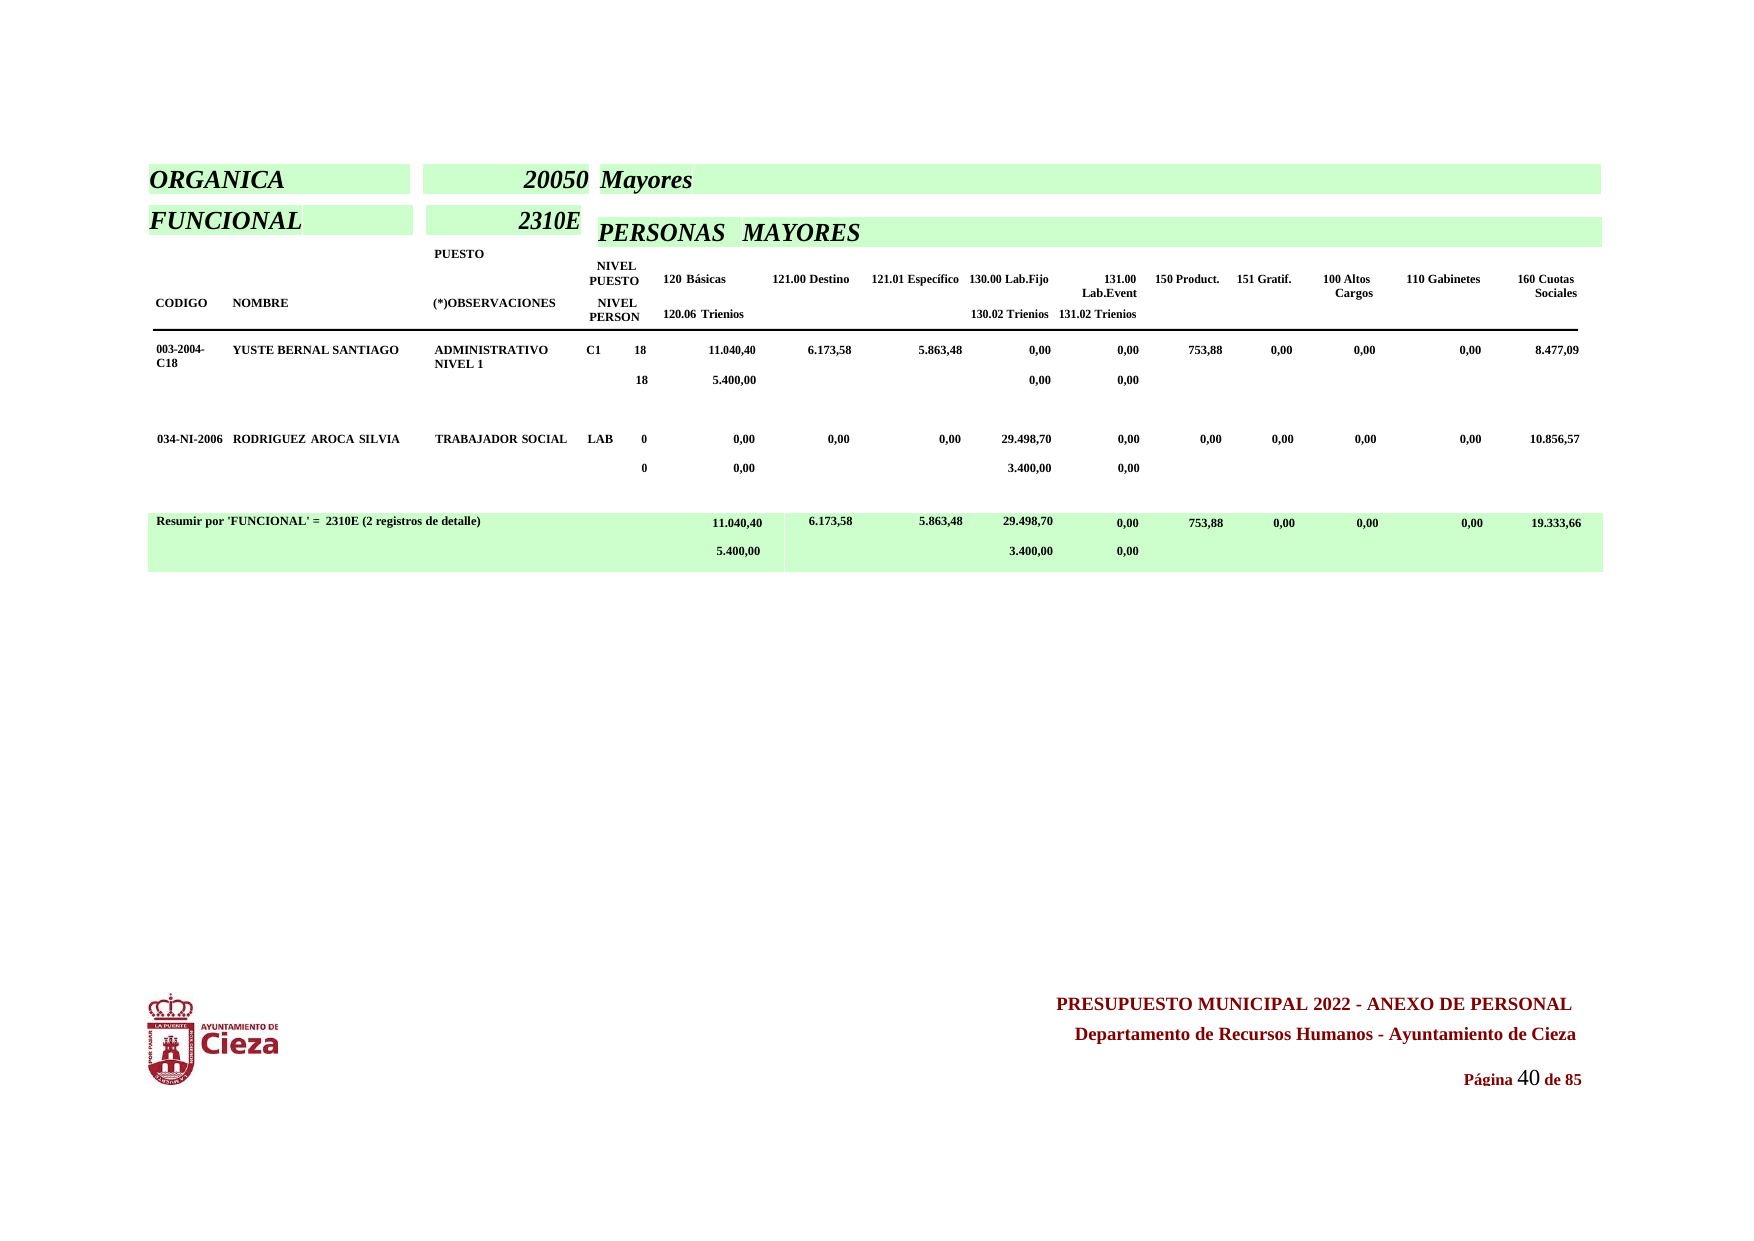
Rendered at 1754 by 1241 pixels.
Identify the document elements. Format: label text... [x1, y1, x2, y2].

table_cell [419, 454, 578, 513]
text 18 5.400,00 0,00 0,00 [160, 373, 1614, 387]
table_cell [785, 538, 887, 572]
table_cell 0,00 [1085, 538, 1165, 572]
table_cell [1507, 454, 1603, 513]
text 130.02 Trienios 131.02 Trienios [971, 307, 1137, 322]
text CODIGO NOMBRE [155, 296, 294, 311]
table_header 0,00 [1419, 433, 1507, 454]
text C1 18 [586, 343, 650, 357]
table_cell [887, 454, 983, 513]
table_cell 0,00 [1419, 513, 1507, 538]
table_header 0 [626, 433, 680, 454]
text 003-2004- C18 [156, 343, 207, 370]
table_header 0,00 [1247, 433, 1324, 454]
table_cell 753,88 [1165, 513, 1247, 538]
table_cell 3.400,00 [983, 454, 1085, 513]
table_cell [578, 454, 626, 513]
table_header 0,00 [785, 433, 887, 454]
table_cell [1324, 454, 1419, 513]
table_cell Resumir por 'FUNCIONAL' = 2310E (2 registros de detalle) [148, 513, 578, 538]
text NIVEL [597, 260, 1614, 272]
table_cell [1165, 454, 1247, 513]
table_header 0,00 [1165, 433, 1247, 454]
table_header 0,00 [887, 433, 983, 454]
text 120.06 Trienios [663, 307, 745, 322]
table_cell [1247, 454, 1324, 513]
table_cell [148, 454, 227, 513]
table_cell [578, 538, 626, 572]
text Cargos [1141, 286, 1373, 300]
table_header 0,00 [680, 433, 784, 454]
table_cell 29.498,70 [983, 513, 1085, 538]
text 150 Product. 151 Gratif. 100 Altos [1141, 272, 1370, 286]
table_header 0,00 [1324, 433, 1419, 454]
text PUESTO [135, 249, 484, 261]
table_cell [887, 538, 983, 572]
text NIVEL 1 [434, 357, 552, 371]
table_cell 0,00 [680, 454, 784, 513]
table_header 29.498,70 [983, 433, 1085, 454]
table_header 0,00 [1085, 433, 1165, 454]
text Lab.Event [1082, 286, 1137, 300]
text 110 Gabinetes 160 Cuotas Sociales [1406, 272, 1579, 300]
subtitle PERSONAS MAYORES [598, 217, 1614, 247]
text FUNCIONAL 2310E [149, 205, 581, 235]
table_cell [1247, 538, 1324, 572]
text 120 Básicas [663, 272, 745, 286]
table_header RODRIGUEZ AROCA SILVIA [227, 433, 418, 454]
table_cell [1324, 538, 1419, 572]
text NIVEL PERSON [589, 297, 642, 324]
table_cell [227, 454, 418, 513]
table_cell 6.173,58 [785, 513, 887, 538]
table_cell [785, 454, 887, 513]
text (*)OBSERVACIONES [433, 296, 560, 311]
text YUSTE BERNAL SANTIAGO ADMINISTRATIVO [232, 343, 552, 357]
picture [147, 992, 279, 1085]
table_cell [1419, 454, 1507, 513]
text 6.173,58 5.863,48 0,00 0,00 753,88 0,00 0,00 0,00 8.477,09 [808, 343, 1614, 357]
table_cell 19.333,66 [1507, 513, 1603, 538]
table_cell 0,00 [1085, 513, 1165, 538]
table_cell 0,00 [1247, 513, 1324, 538]
table_cell [1507, 538, 1603, 572]
table_cell 5.863,48 [887, 513, 983, 538]
subtitle ORGANICA 20050 Mayores [149, 164, 1614, 194]
table_header TRABAJADOR SOCIAL [419, 433, 578, 454]
table_header 10.856,57 [1507, 433, 1603, 454]
table_cell [578, 513, 626, 538]
table_header LAB [578, 433, 626, 454]
table_cell 0,00 [1085, 454, 1165, 513]
table_cell 0,00 [1324, 513, 1419, 538]
table_cell 3.400,00 [983, 538, 1085, 572]
text PUESTO [589, 274, 641, 288]
table_header 034-NI-2006 [148, 433, 227, 454]
table_cell [1165, 538, 1247, 572]
table_cell 0 [626, 454, 680, 513]
table_cell [1419, 538, 1507, 572]
table_cell 5.400,00 [626, 538, 784, 572]
table_cell 11.040,40 [626, 513, 784, 538]
text 121.00 Destino 121.01 Específico 130.00 Lab.Fijo 131.00 [772, 272, 1137, 286]
text 11.040,40 [708, 343, 758, 357]
table_cell [148, 538, 578, 572]
